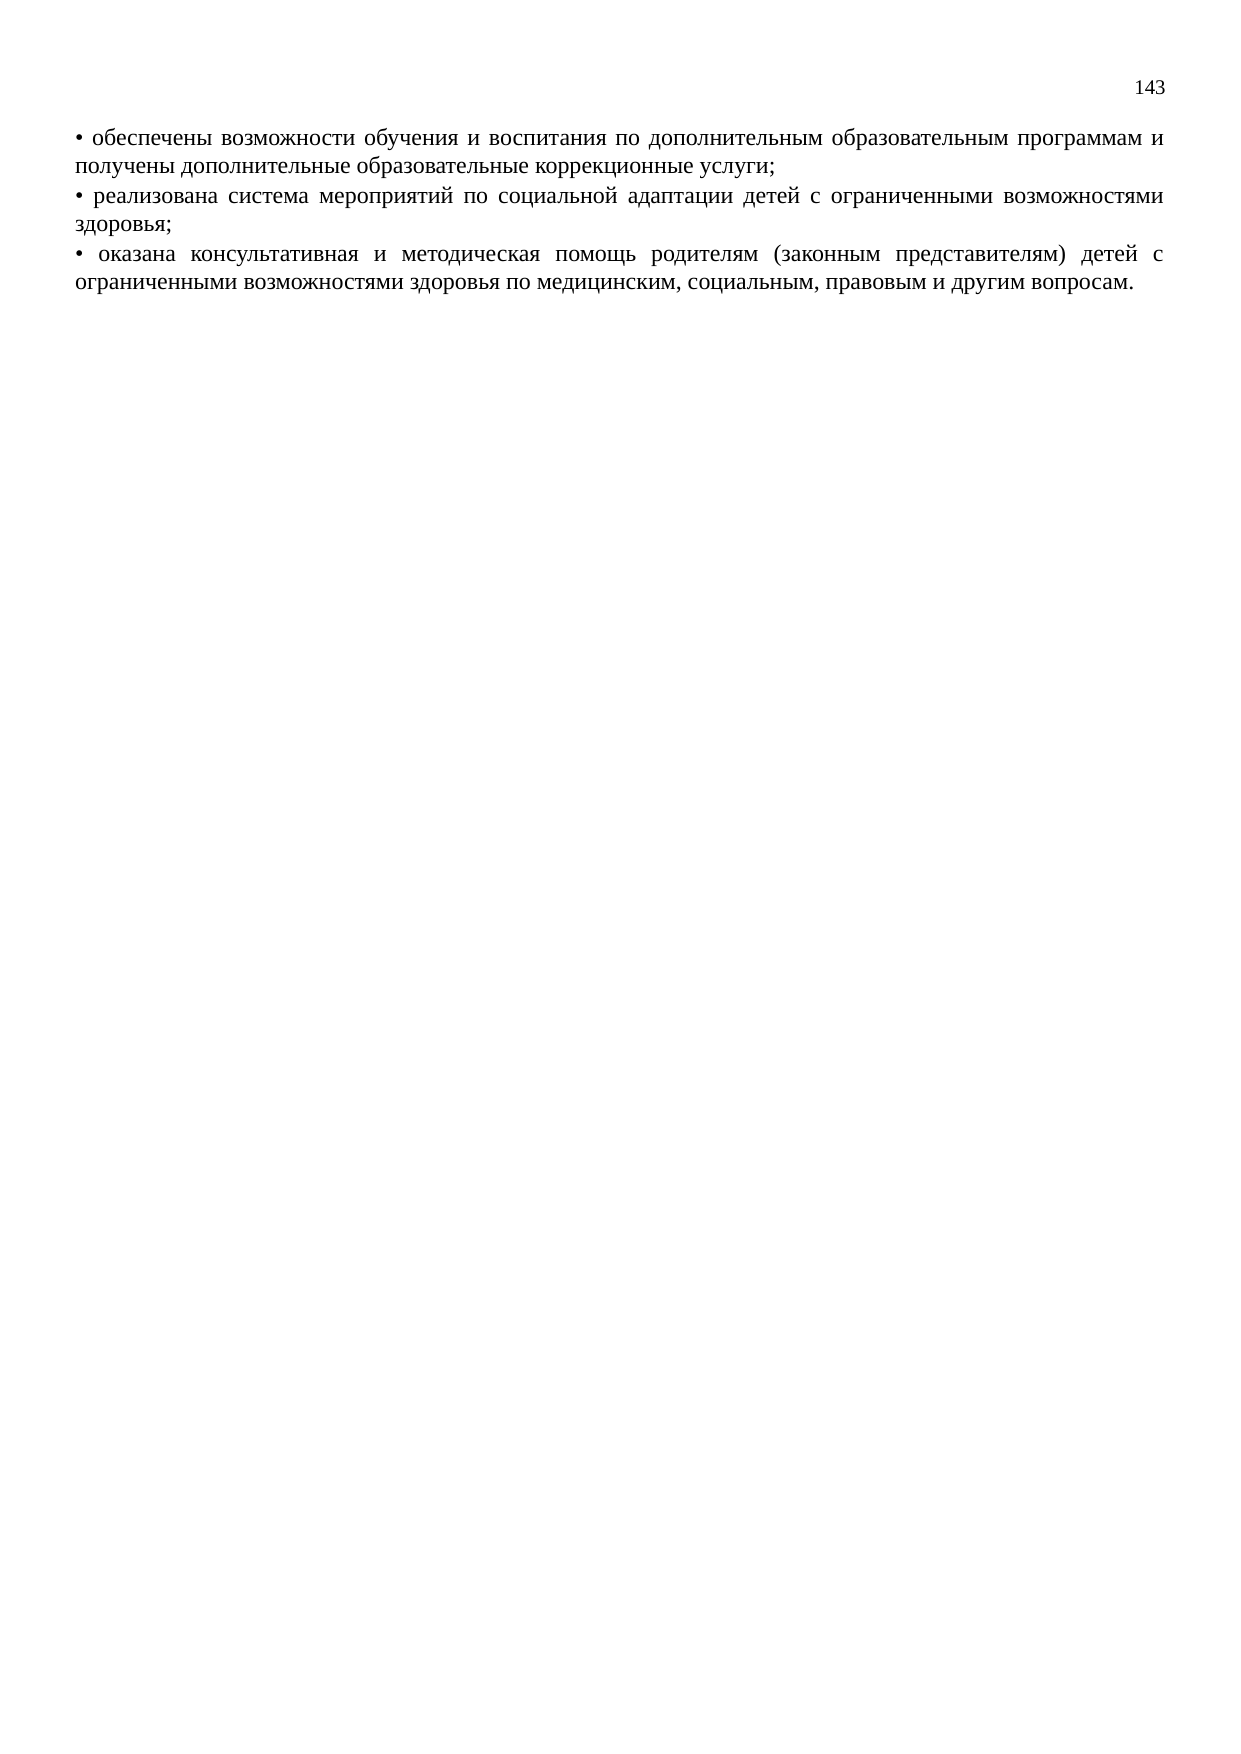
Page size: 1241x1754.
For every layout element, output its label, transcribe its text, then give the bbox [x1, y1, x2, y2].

text • реализована система мероприятий по социальной адаптации детей с ограниченными возможностями здоровья; [75, 181, 1165, 236]
text • обеспечены возможности обучения и воспитания по дополнительным образовательным программам и получены дополнительные образовательные коррекционные услуги; [75, 123, 1165, 178]
text • оказана консультативная и методическая помощь родителям (законным представителям) детей с ограниченными возможностями здоровья по медицинским, социальным, правовым и другим вопросам. [75, 239, 1165, 294]
